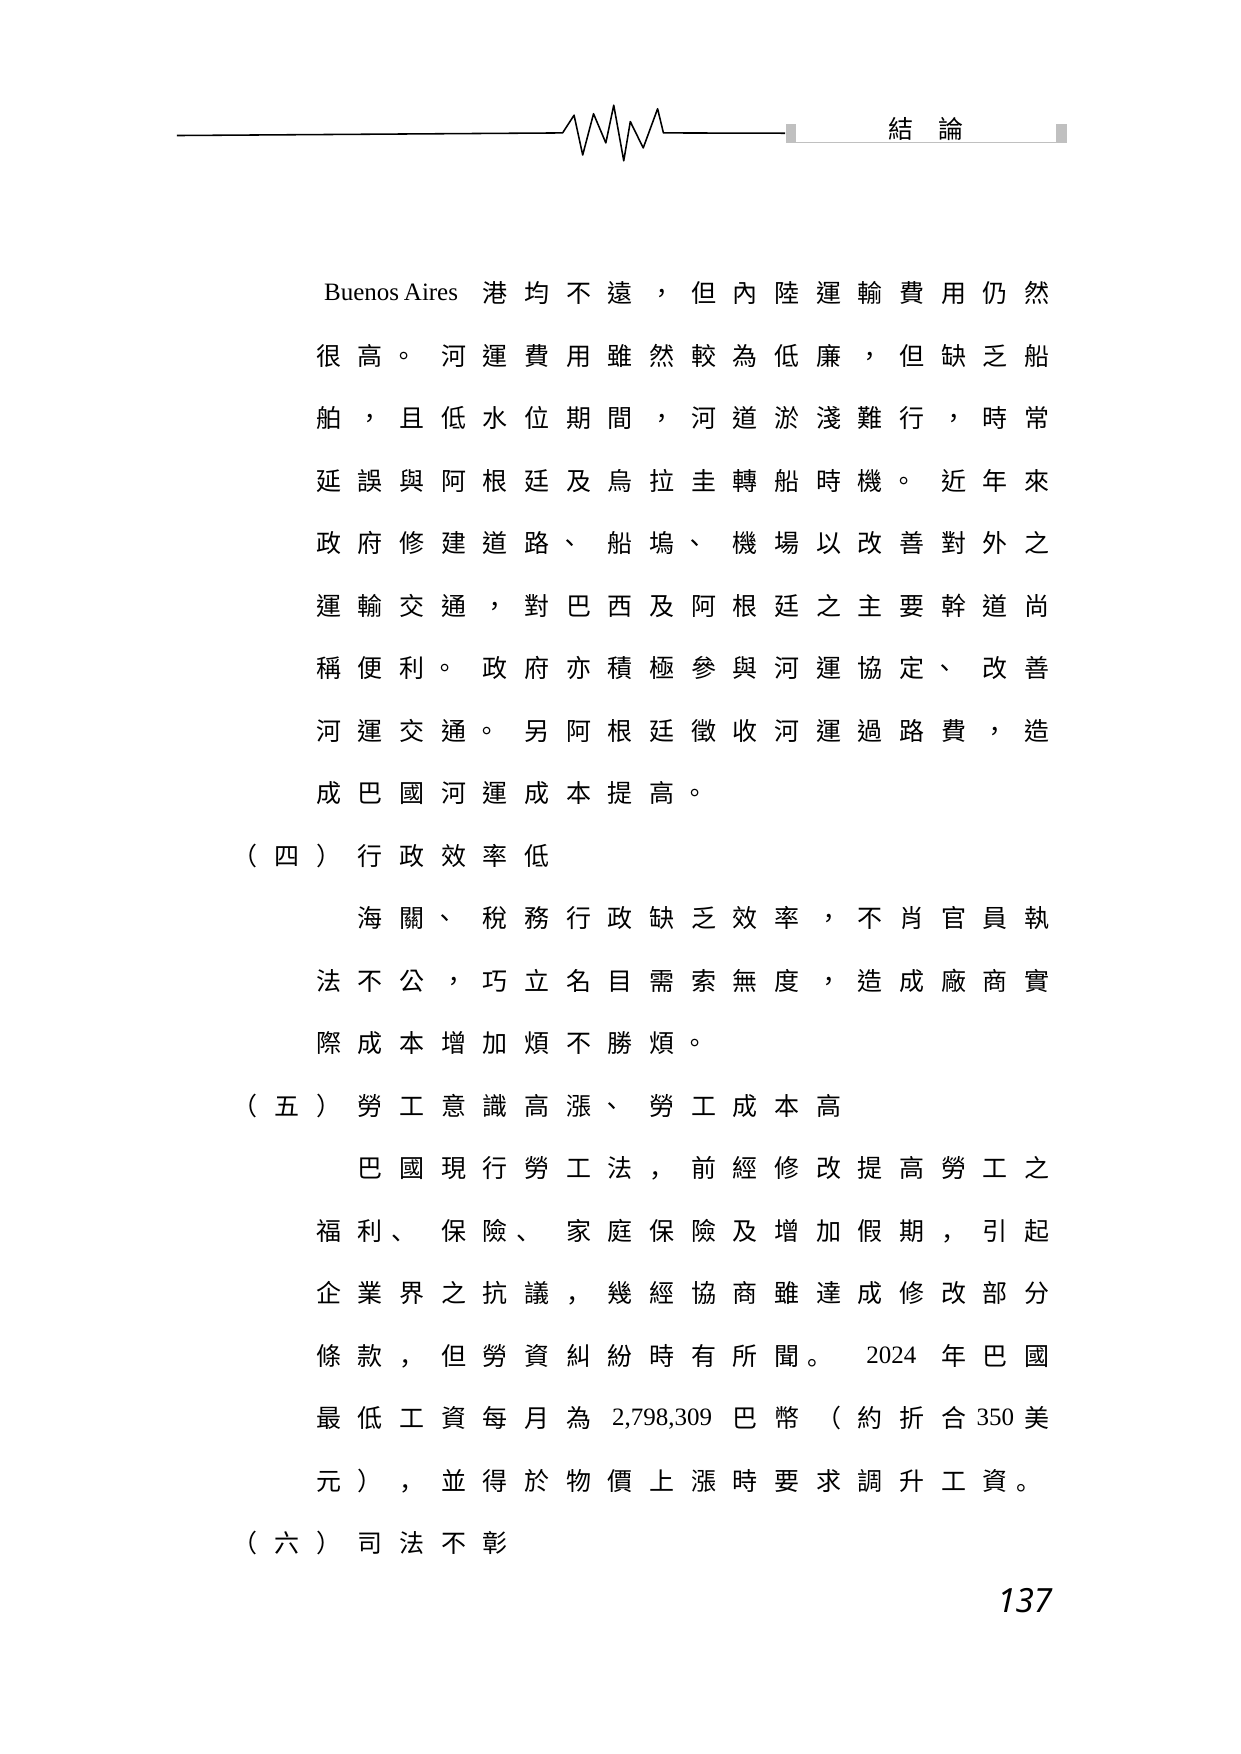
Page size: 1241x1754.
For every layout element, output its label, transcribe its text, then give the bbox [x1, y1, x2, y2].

text 海關、稅務行政缺乏效率，不肖官員執法不公，巧立名目需索無度，造成廠商實際成本增加煩不勝煩。 [281, 875, 1058, 1063]
text （四）行政效率低 [207, 813, 1058, 875]
text 巴國現行勞工法，前經修改提高勞工之福利、保險、家庭保險及增加假期，引起企業界之抗議，幾經協商雖達成修改部分條款，但勞資糾紛時有所聞。2024年巴國最低工資每月為2,798,309巴幣（約折合350美元），並得於物價上漲時要求調升工資。 [281, 1125, 1058, 1500]
text （五）勞工意識高漲、勞工成本高 [207, 1063, 1058, 1125]
text （六）司法不彰 [207, 1500, 1058, 1563]
text Buenos Aires港均不遠，但內陸運輸費用仍然很高。河運費用雖然較為低廉，但缺乏船舶，且低水位期間，河道淤淺難行，時常延誤與阿根廷及烏拉圭轉船時機。近年來政府修建道路、船塢、機場以改善對外之運輸交通，對巴西及阿根廷之主要幹道尚稱便利。政府亦積極參與河運協定、改善河運交通。另阿根廷徵收河運過路費，造成巴國河運成本提高。 [281, 250, 1058, 813]
